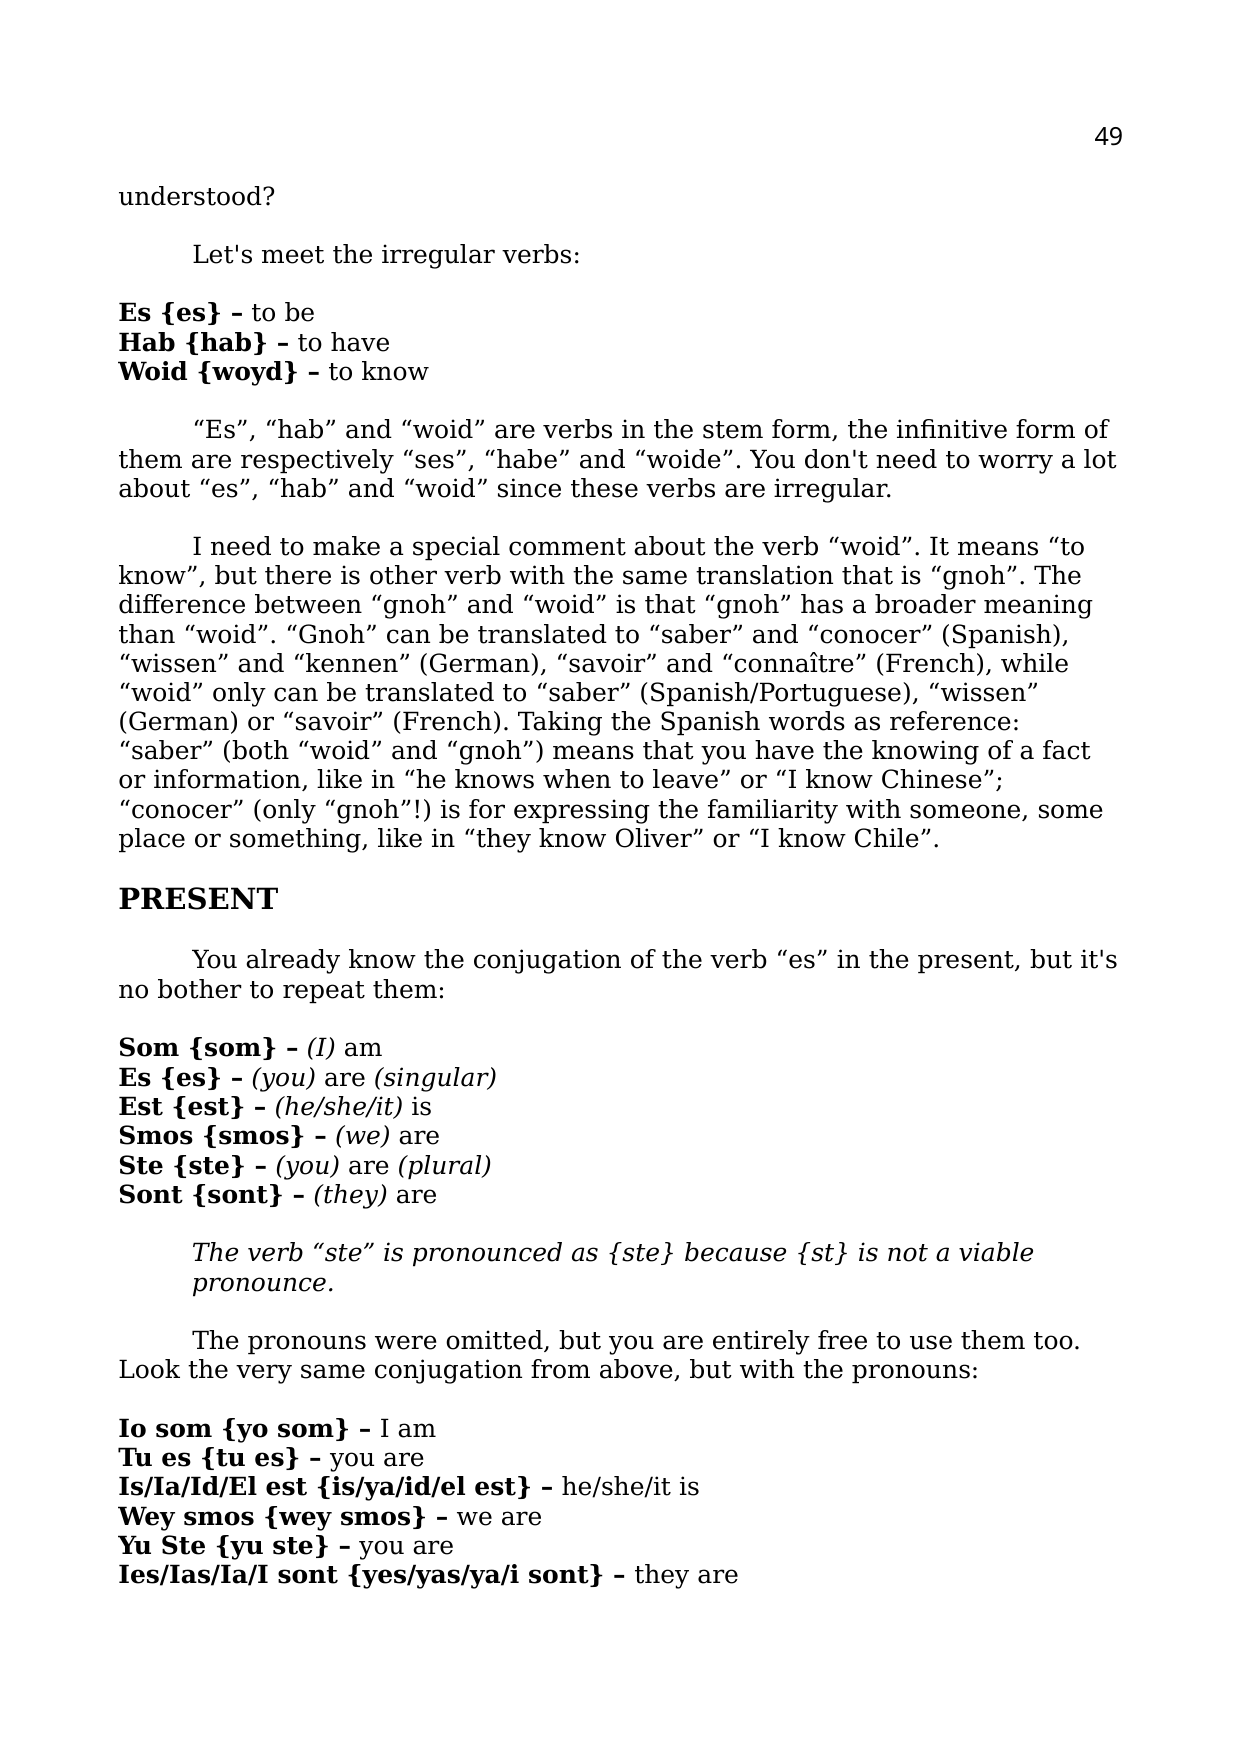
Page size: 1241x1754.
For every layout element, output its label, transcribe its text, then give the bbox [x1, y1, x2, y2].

text Let's meet the irregular verbs: [118, 240, 1123, 269]
text Est {est} – (he/she/it) is [118, 1092, 1123, 1121]
text The verb “ste” is pronounced as {ste} because {st} is not a viable pronounce. [192, 1239, 1123, 1297]
text understood? [118, 182, 1123, 211]
text Wey smos {wey smos} – we are [118, 1502, 1123, 1531]
text Es {es} – to be [118, 298, 1123, 328]
text “Es”, “hab” and “woid” are verbs in the stem form, the infinitive form of them are respectively “ses”, “habe” and “woide”. You don't need to worry a lot about “es”, “hab” and “woid” since these verbs are irregular. [118, 416, 1123, 503]
text Ste {ste} – (you) are (plural) [118, 1151, 1123, 1180]
subtitle PRESENT [118, 882, 1123, 917]
text Woid {woyd} – to know [118, 357, 1123, 386]
text Yu Ste {yu ste} – you are [118, 1531, 1123, 1561]
text I need to make a special comment about the verb “woid”. It means “to know”, but there is other verb with the same translation that is “gnoh”. The difference between “gnoh” and “woid” is that “gnoh” has a broader meaning than “woid”. “Gnoh” can be translated to “saber” and “conocer” (Spanish), “wissen” and “kennen” (German), “savoir” and “connaître” (French), while “woid” only can be translated to “saber” (Spanish/Portuguese), “wissen” (German) or “savoir” (French). Taking the Spanish words as reference: “saber” (both “woid” and “gnoh”) means that you have the knowing of a fact or information, like in “he knows when to leave” or “I know Chinese”; “conocer” (only “gnoh”!) is for expressing the familiarity with someone, some place or something, like in “they know Oliver” or “I know Chile”. [118, 532, 1123, 853]
text Sont {sont} – (they) are [118, 1180, 1123, 1209]
text Ies/Ias/Ia/I sont {yes/yas/ya/i sont} – they are [118, 1561, 1123, 1590]
text Is/Ia/Id/El est {is/ya/id/el est} – he/she/it is [118, 1472, 1123, 1502]
text Hab {hab} – to have [118, 328, 1123, 357]
text Es {es} – (you) are (singular) [118, 1063, 1123, 1092]
text Tu es {tu es} – you are [118, 1443, 1123, 1472]
text You already know the conjugation of the verb “es” in the present, but it's no bother to repeat them: [118, 946, 1123, 1004]
text The pronouns were omitted, but you are entirely free to use them too. Look the very same conjugation from above, but with the pronouns: [118, 1326, 1123, 1384]
text Som {som} – (I) am [118, 1033, 1123, 1063]
text Smos {smos} – (we) are [118, 1121, 1123, 1151]
text Io som {yo som} – I am [118, 1414, 1123, 1443]
